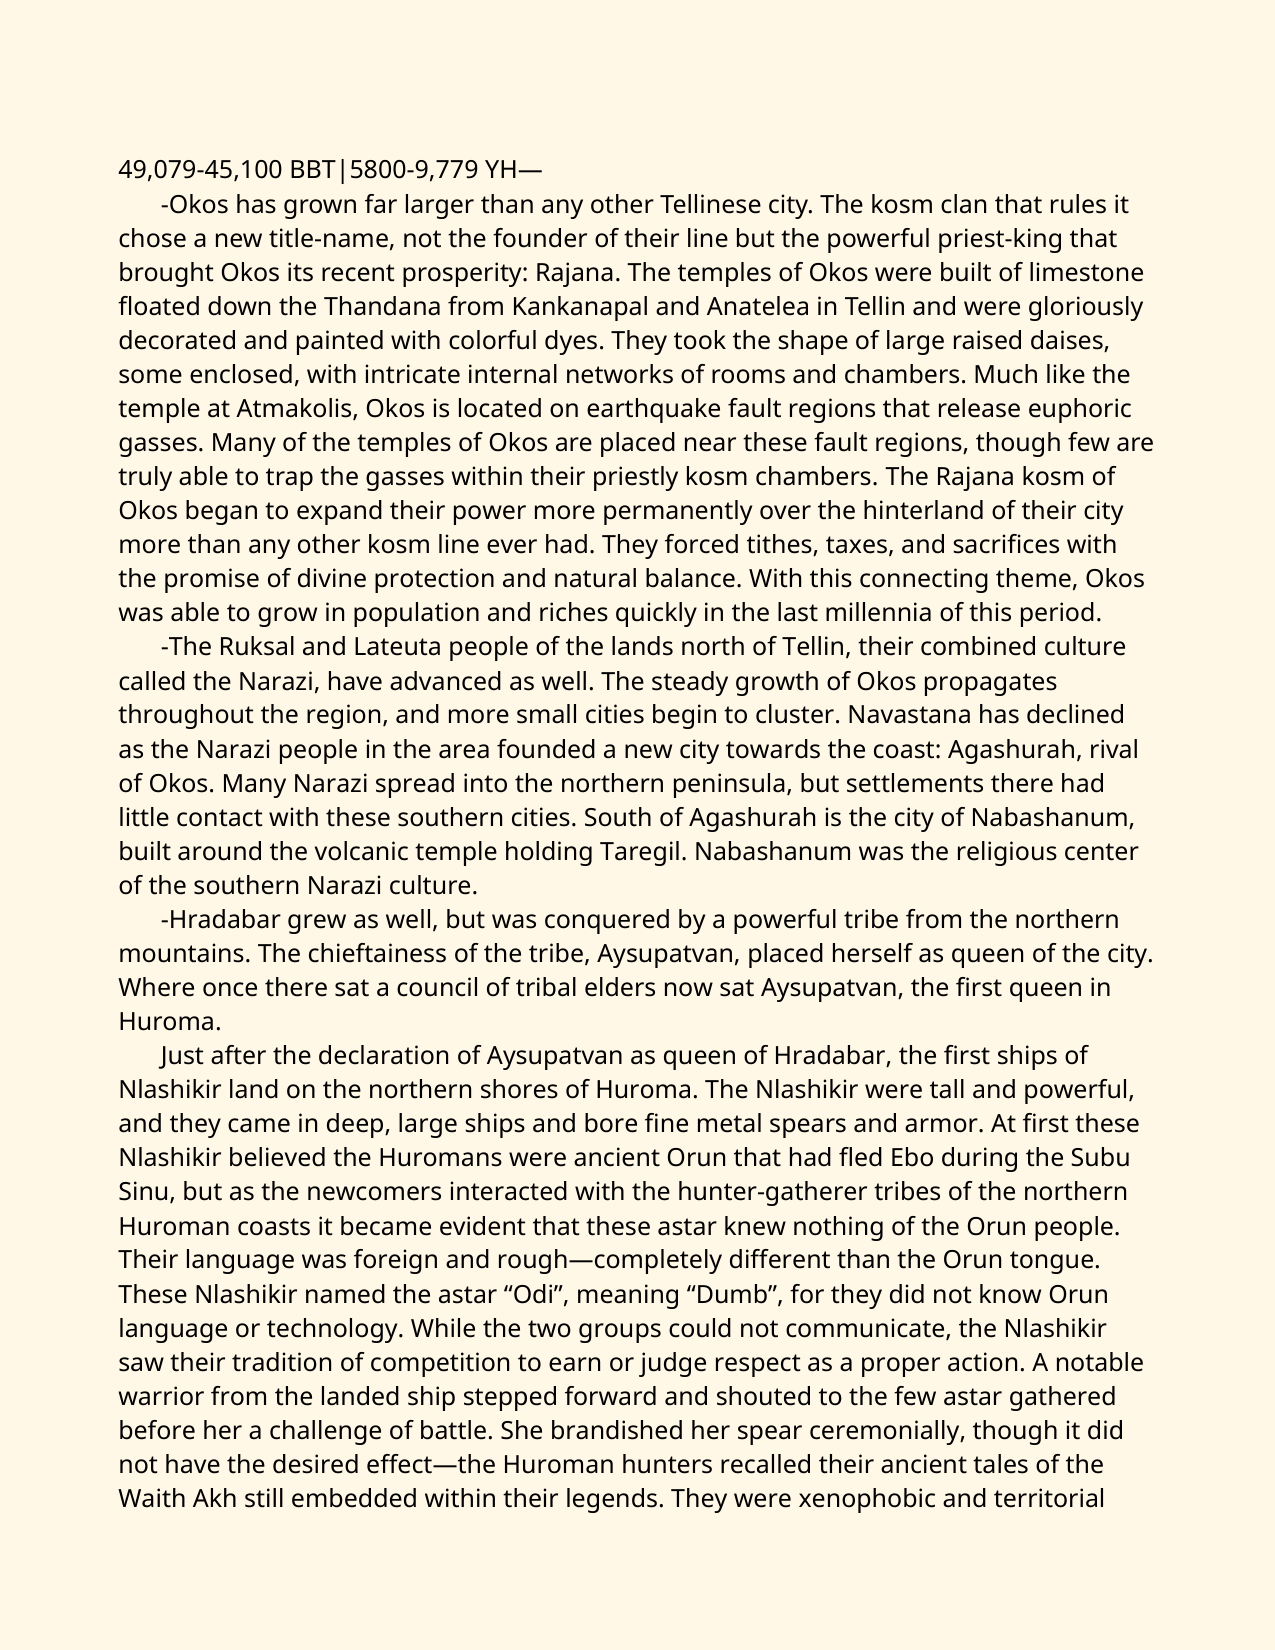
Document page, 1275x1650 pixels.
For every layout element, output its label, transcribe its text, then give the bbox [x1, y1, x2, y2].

text Just after the declaration of Aysupatvan as queen of Hradabar, the first ships of Nlashikir land on the northern shores of Huroma. The Nlashikir were tall and powerful, and they came in deep, large ships and bore fine metal spears and armor. At first these Nlashikir believed the Huromans were ancient Orun that had fled Ebo during the Subu Sinu, but as the newcomers interacted with the hunter-gatherer tribes of the northern Huroman coasts it became evident that these astar knew nothing of the Orun people. Their language was foreign and rough—completely different than the Orun tongue. These Nlashikir named the astar “Odi”, meaning “Dumb”, for they did not know Orun language or technology. While the two groups could not communicate, the Nlashikir saw their tradition of competition to earn or judge respect as a proper action. A notable warrior from the landed ship stepped forward and shouted to the few astar gathered before her a challenge of battle. She brandished her spear ceremonially, though it did not have the desired effect—the Huroman hunters recalled their ancient tales of the Waith Akh still embedded within their legends. They were xenophobic and territorial [118, 1038, 1157, 1515]
text 49,079-45,100 BBT|5800-9,779 YH— [118, 152, 1157, 186]
text -Okos has grown far larger than any other Tellinese city. The kosm clan that rules it chose a new title-name, not the founder of their line but the powerful priest-king that brought Okos its recent prosperity: Rajana. The temples of Okos were built of limestone floated down the Thandana from Kankanapal and Anatelea in Tellin and were gloriously decorated and painted with colorful dyes. They took the shape of large raised daises, some enclosed, with intricate internal networks of rooms and chambers. Much like the temple at Atmakolis, Okos is located on earthquake fault regions that release euphoric gasses. Many of the temples of Okos are placed near these fault regions, though few are truly able to trap the gasses within their priestly kosm chambers. The Rajana kosm of Okos began to expand their power more permanently over the hinterland of their city more than any other kosm line ever had. They forced tithes, taxes, and sacrifices with the promise of divine protection and natural balance. With this connecting theme, Okos was able to grow in population and riches quickly in the last millennia of this period. [118, 186, 1157, 629]
text -Hradabar grew as well, but was conquered by a powerful tribe from the northern mountains. The chieftainess of the tribe, Aysupatvan, placed herself as queen of the city. Where once there sat a council of tribal elders now sat Aysupatvan, the first queen in Huroma. [118, 902, 1157, 1038]
text -The Ruksal and Lateuta people of the lands north of Tellin, their combined culture called the Narazi, have advanced as well. The steady growth of Okos propagates throughout the region, and more small cities begin to cluster. Navastana has declined as the Narazi people in the area founded a new city towards the coast: Agashurah, rival of Okos. Many Narazi spread into the northern peninsula, but settlements there had little contact with these southern cities. South of Agashurah is the city of Nabashanum, built around the volcanic temple holding Taregil. Nabashanum was the religious center of the southern Narazi culture. [118, 629, 1157, 902]
